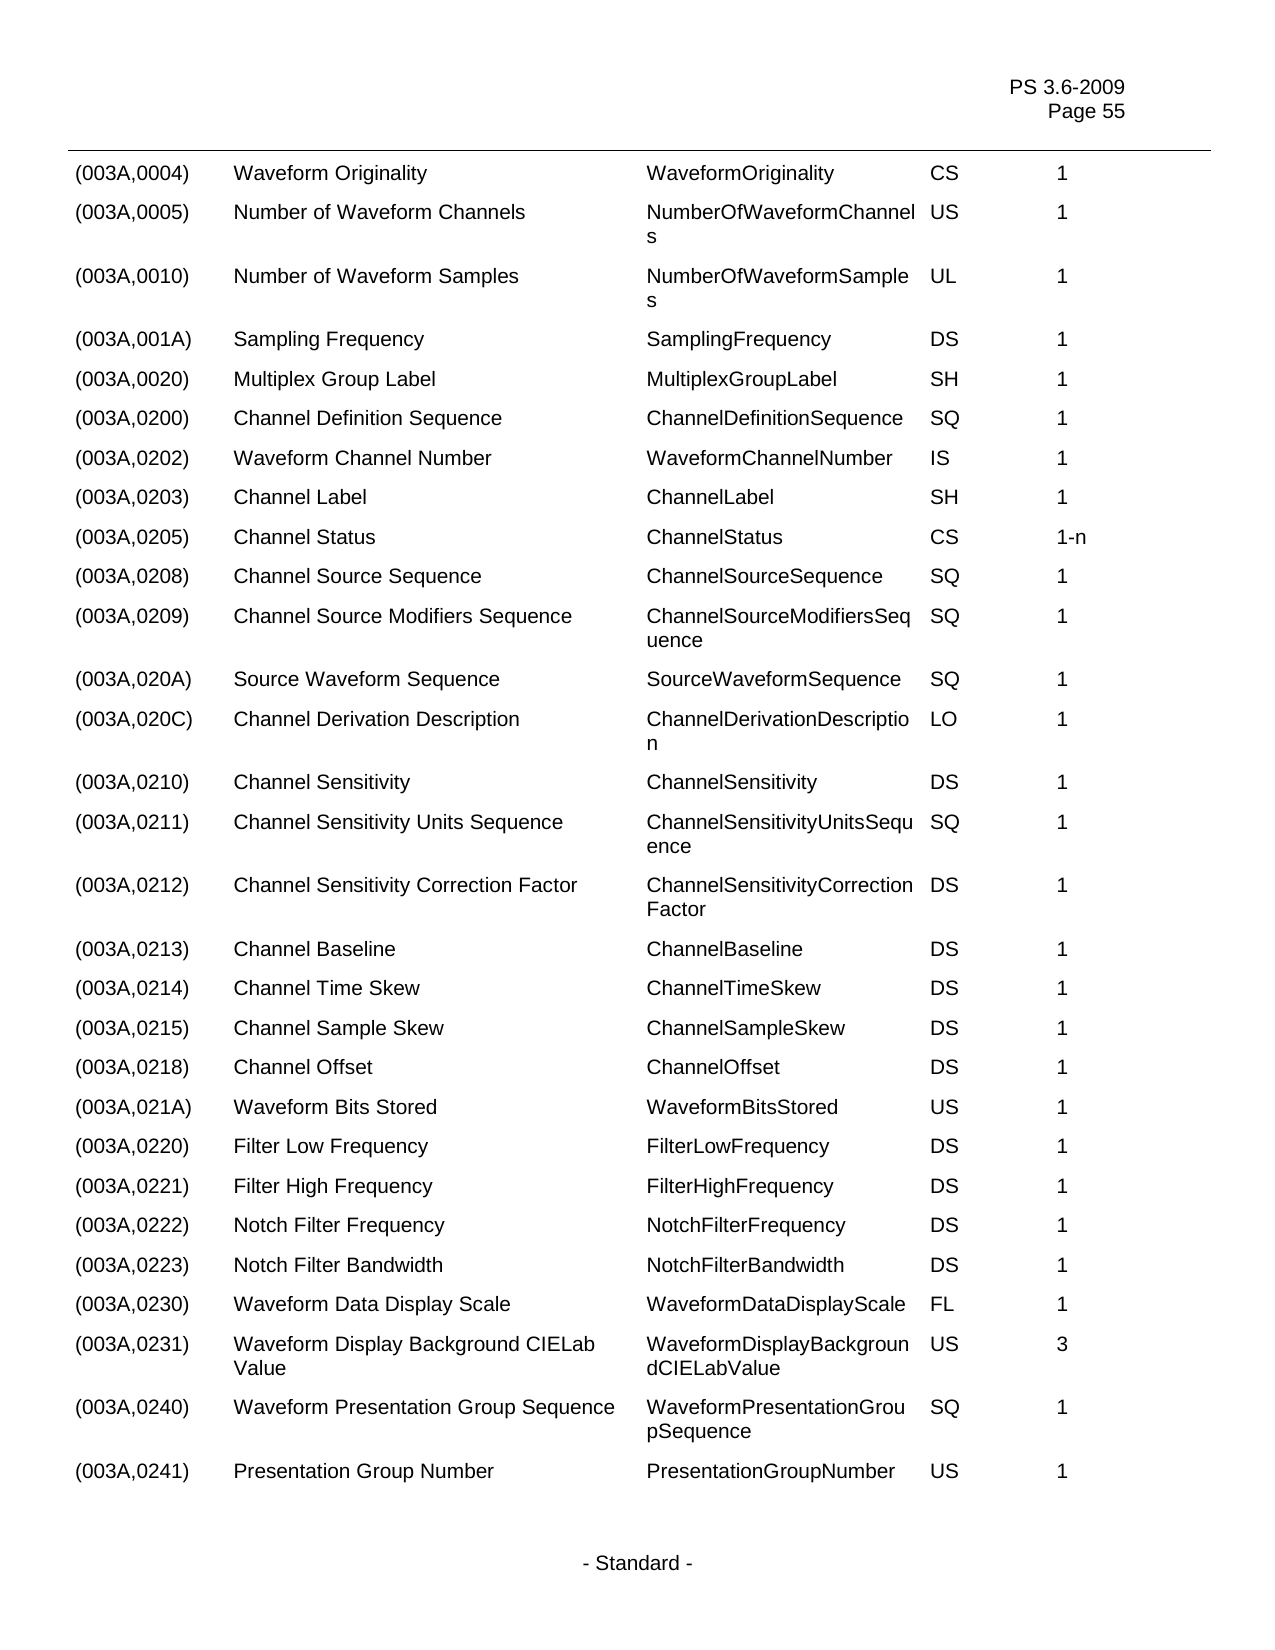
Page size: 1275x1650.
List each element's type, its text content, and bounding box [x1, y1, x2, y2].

table_cell ChannelStatus [639, 515, 923, 554]
table_cell 1 [1049, 1385, 1116, 1449]
table_cell ChannelSensitivityUnitsSequence [639, 800, 923, 863]
table_cell FilterLowFrequency [639, 1125, 923, 1164]
table_cell US [923, 191, 1049, 254]
table_cell 1 [1049, 594, 1116, 657]
table_cell [1116, 397, 1211, 436]
table_cell Filter Low Frequency [226, 1125, 639, 1164]
table_cell Sampling Frequency [226, 318, 639, 357]
table_cell (003A,0209) [68, 594, 226, 657]
table_cell 1 [1049, 191, 1116, 254]
table_cell 1 [1049, 761, 1116, 800]
table_cell (003A,0200) [68, 397, 226, 436]
table_cell [1116, 594, 1211, 657]
table_cell NumberOfWaveformChannels [639, 191, 923, 254]
table_cell ChannelTimeSkew [639, 967, 923, 1006]
table_cell 1 [1049, 967, 1116, 1006]
table_cell (003A,0215) [68, 1006, 226, 1046]
table_cell 1 [1049, 1243, 1116, 1282]
table_cell Channel Sensitivity Correction Factor [226, 864, 639, 927]
table_cell DS [923, 761, 1049, 800]
table_cell DS [923, 864, 1049, 927]
table_cell [1116, 191, 1211, 254]
table_cell SH [923, 357, 1049, 397]
table_cell 1 [1049, 927, 1116, 967]
table_cell (003A,0222) [68, 1204, 226, 1243]
table_cell Channel Derivation Description [226, 697, 639, 761]
table_cell (003A,0210) [68, 761, 226, 800]
table_cell 3 [1049, 1322, 1116, 1385]
table_cell Presentation Group Number [226, 1449, 639, 1488]
table_cell Channel Sample Skew [226, 1006, 639, 1046]
table_cell (003A,0205) [68, 515, 226, 554]
table_cell 1 [1049, 357, 1116, 397]
table_cell [1116, 697, 1211, 761]
table_cell (003A,0203) [68, 476, 226, 515]
table_cell Notch Filter Frequency [226, 1204, 639, 1243]
table_cell FilterHighFrequency [639, 1164, 923, 1203]
table_cell (003A,0005) [68, 191, 226, 254]
table_cell (003A,0004) [68, 151, 226, 191]
table_cell Waveform Originality [226, 151, 639, 191]
table_cell DS [923, 927, 1049, 967]
table_cell [1116, 1449, 1211, 1488]
table_cell WaveformDisplayBackgroundCIELabValue [639, 1322, 923, 1385]
table_cell (003A,0240) [68, 1385, 226, 1449]
table_cell ChannelDerivationDescription [639, 697, 923, 761]
table_cell Channel Time Skew [226, 967, 639, 1006]
table_cell Channel Sensitivity [226, 761, 639, 800]
table_cell Channel Sensitivity Units Sequence [226, 800, 639, 863]
table_cell NotchFilterBandwidth [639, 1243, 923, 1282]
table_cell SourceWaveformSequence [639, 658, 923, 697]
table_cell [1116, 1385, 1211, 1449]
table_cell 1-n [1049, 515, 1116, 554]
table_cell ChannelLabel [639, 476, 923, 515]
table_cell [1116, 555, 1211, 594]
table_cell (003A,0214) [68, 967, 226, 1006]
table_cell SamplingFrequency [639, 318, 923, 357]
table_cell (003A,0202) [68, 436, 226, 476]
table_cell Waveform Presentation Group Sequence [226, 1385, 639, 1449]
table_cell 1 [1049, 1006, 1116, 1046]
table_cell Channel Label [226, 476, 639, 515]
table_cell ChannelSensitivityCorrectionFactor [639, 864, 923, 927]
table_cell Multiplex Group Label [226, 357, 639, 397]
table_cell PresentationGroupNumber [639, 1449, 923, 1488]
table_cell (003A,0241) [68, 1449, 226, 1488]
table_cell ChannelSampleSkew [639, 1006, 923, 1046]
table_cell 1 [1049, 476, 1116, 515]
table_cell [1116, 318, 1211, 357]
table_cell (003A,0211) [68, 800, 226, 863]
table_cell Channel Offset [226, 1046, 639, 1085]
table_cell (003A,0231) [68, 1322, 226, 1385]
table_cell Channel Baseline [226, 927, 639, 967]
table_cell 1 [1049, 800, 1116, 863]
table_cell (003A,0230) [68, 1283, 226, 1322]
table_cell LO [923, 697, 1049, 761]
table_cell [1116, 476, 1211, 515]
table_cell 1 [1049, 864, 1116, 927]
table_cell DS [923, 1164, 1049, 1203]
table_cell NotchFilterFrequency [639, 1204, 923, 1243]
table_cell (003A,0221) [68, 1164, 226, 1203]
table_cell 1 [1049, 1449, 1116, 1488]
table_cell WaveformOriginality [639, 151, 923, 191]
table_cell (003A,020A) [68, 658, 226, 697]
table_cell CS [923, 151, 1049, 191]
table_cell Channel Source Modifiers Sequence [226, 594, 639, 657]
table_cell (003A,001A) [68, 318, 226, 357]
table_cell 1 [1049, 397, 1116, 436]
table_cell [1116, 357, 1211, 397]
table_cell [1116, 515, 1211, 554]
table_cell DS [923, 318, 1049, 357]
table_cell SQ [923, 1385, 1049, 1449]
table_cell (003A,0212) [68, 864, 226, 927]
table_cell (003A,021A) [68, 1085, 226, 1124]
table_cell (003A,020C) [68, 697, 226, 761]
table_cell ChannelSensitivity [639, 761, 923, 800]
table_cell NumberOfWaveformSamples [639, 254, 923, 318]
table_cell Waveform Bits Stored [226, 1085, 639, 1124]
table_cell CS [923, 515, 1049, 554]
table_cell 1 [1049, 658, 1116, 697]
table_cell [1116, 864, 1211, 927]
table_cell Waveform Channel Number [226, 436, 639, 476]
table_cell SQ [923, 555, 1049, 594]
table_cell DS [923, 1125, 1049, 1164]
table_cell SQ [923, 397, 1049, 436]
table_cell [1116, 927, 1211, 967]
table_cell (003A,0220) [68, 1125, 226, 1164]
table_cell IS [923, 436, 1049, 476]
table_cell [1116, 800, 1211, 863]
table_cell [1116, 1006, 1211, 1046]
table_cell [1116, 761, 1211, 800]
table_cell [1116, 658, 1211, 697]
table_cell (003A,0010) [68, 254, 226, 318]
table_cell [1116, 151, 1211, 191]
table_cell SQ [923, 658, 1049, 697]
table_cell DS [923, 1243, 1049, 1282]
table_cell 1 [1049, 436, 1116, 476]
table_cell FL [923, 1283, 1049, 1322]
table_cell [1116, 1164, 1211, 1203]
table_cell (003A,0020) [68, 357, 226, 397]
table_cell Number of Waveform Channels [226, 191, 639, 254]
table_cell Notch Filter Bandwidth [226, 1243, 639, 1282]
table_cell [1116, 1085, 1211, 1124]
table_cell [1116, 1046, 1211, 1085]
table_cell Waveform Display Background CIELab Value [226, 1322, 639, 1385]
table_cell 1 [1049, 555, 1116, 594]
table_cell DS [923, 1204, 1049, 1243]
table_cell [1116, 254, 1211, 318]
table_cell [1116, 436, 1211, 476]
table_cell 1 [1049, 1164, 1116, 1203]
table_cell US [923, 1322, 1049, 1385]
table_cell WaveformBitsStored [639, 1085, 923, 1124]
table_cell Channel Definition Sequence [226, 397, 639, 436]
table_cell ChannelSourceSequence [639, 555, 923, 594]
table_cell [1116, 1283, 1211, 1322]
table_cell [1116, 1125, 1211, 1164]
table_cell Channel Status [226, 515, 639, 554]
table_cell US [923, 1449, 1049, 1488]
table_cell (003A,0208) [68, 555, 226, 594]
table_cell Source Waveform Sequence [226, 658, 639, 697]
table_cell DS [923, 1046, 1049, 1085]
table_cell 1 [1049, 318, 1116, 357]
table_cell 1 [1049, 254, 1116, 318]
table_cell US [923, 1085, 1049, 1124]
table_cell MultiplexGroupLabel [639, 357, 923, 397]
table_cell (003A,0223) [68, 1243, 226, 1282]
table_cell SQ [923, 800, 1049, 863]
table_cell 1 [1049, 1204, 1116, 1243]
table_cell 1 [1049, 1046, 1116, 1085]
table_cell UL [923, 254, 1049, 318]
table_cell SQ [923, 594, 1049, 657]
table_cell DS [923, 1006, 1049, 1046]
table_cell (003A,0218) [68, 1046, 226, 1085]
table_cell WaveformDataDisplayScale [639, 1283, 923, 1322]
table_cell Waveform Data Display Scale [226, 1283, 639, 1322]
table_cell DS [923, 967, 1049, 1006]
table_cell WaveformPresentationGroupSequence [639, 1385, 923, 1449]
table_cell 1 [1049, 1283, 1116, 1322]
table_cell 1 [1049, 1125, 1116, 1164]
table_cell [1116, 1204, 1211, 1243]
table_cell ChannelDefinitionSequence [639, 397, 923, 436]
table_cell 1 [1049, 697, 1116, 761]
table_cell 1 [1049, 1085, 1116, 1124]
table_cell [1116, 967, 1211, 1006]
table_cell ChannelSourceModifiersSequence [639, 594, 923, 657]
table_cell SH [923, 476, 1049, 515]
table_cell Filter High Frequency [226, 1164, 639, 1203]
table_cell [1116, 1243, 1211, 1282]
table_cell Number of Waveform Samples [226, 254, 639, 318]
table_cell ChannelOffset [639, 1046, 923, 1085]
table_cell WaveformChannelNumber [639, 436, 923, 476]
table_cell (003A,0213) [68, 927, 226, 967]
table_cell 1 [1049, 151, 1116, 191]
table_cell Channel Source Sequence [226, 555, 639, 594]
table_cell ChannelBaseline [639, 927, 923, 967]
table_cell [1116, 1322, 1211, 1385]
